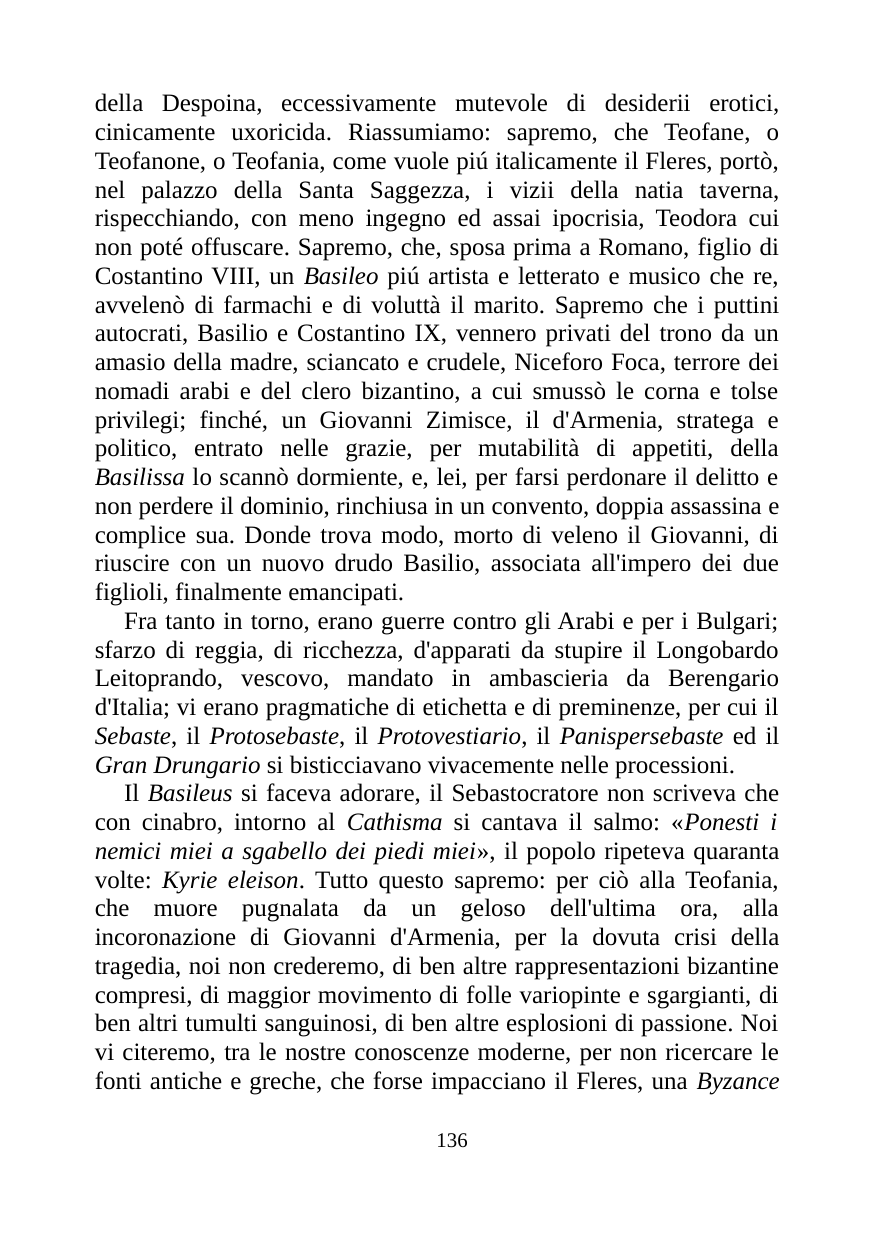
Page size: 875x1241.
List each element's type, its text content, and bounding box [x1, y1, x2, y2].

text Fra tanto in torno, erano guerre contro gli Arabi e per i Bulgari; sfarzo di reggia, di ricchezza, d'apparati da stupire il Longobardo Leitoprando, vescovo, mandato in ambascieria da Berengario d'Italia; vi erano pragmatiche di etichetta e di preminenze, per cui il Sebaste, il Protosebaste, il Protovestiario, il Panispersebaste ed il Gran Drungario si bisticciavano vivacemente nelle processioni. [94, 606, 779, 778]
text Il Basileus si faceva adorare, il Sebastocratore non scriveva che con cinabro, intorno al Cathisma si cantava il salmo: «Ponesti i nemici miei a sgabello dei piedi miei», il popolo ripeteva quaranta volte: Kyrie eleison. Tutto questo sapremo: per ciò alla Teofania, che muore pugnalata da un geloso dell'ultima ora, alla incoronazione di Giovanni d'Armenia, per la dovuta crisi della tragedia, noi non crederemo, di ben altre rappresentazioni bizantine compresi, di maggior movimento di folle variopinte e sgargianti, di ben altri tumulti sanguinosi, di ben altre esplosioni di passione. Noi vi citeremo, tra le nostre conoscenze moderne, per non ricercare le fonti antiche e greche, che forse impacciano il Fleres, una Byzance [94, 778, 779, 1095]
text della Despoina, eccessivamente mutevole di desiderii erotici, cinicamente uxoricida. Riassumiamo: sapremo, che Teofane, o Teofanone, o Teofania, come vuole piú italicamente il Fleres, portò, nel palazzo della Santa Saggezza, i vizii della natia taverna, rispecchiando, con meno ingegno ed assai ipocrisia, Teodora cui non poté offuscare. Sapremo, che, sposa prima a Romano, figlio di Costantino VIII, un Basileo piú artista e letterato e musico che re, avvelenò di farmachi e di voluttà il marito. Sapremo che i puttini autocrati, Basilio e Costantino IX, vennero privati del trono da un amasio della madre, sciancato e crudele, Niceforo Foca, terrore dei nomadi arabi e del clero bizantino, a cui smussò le corna e tolse privilegi; finché, un Giovanni Zimisce, il d'Armenia, stratega e politico, entrato nelle grazie, per mutabilità di appetiti, della Basilissa lo scannò dormiente, e, lei, per farsi perdonare il delitto e non perdere il dominio, rinchiusa in un convento, doppia assassina e complice sua. Donde trova modo, morto di veleno il Giovanni, di riuscire con un nuovo drudo Basilio, associata all'impero dei due figlioli, finalmente emancipati. [94, 88, 779, 606]
